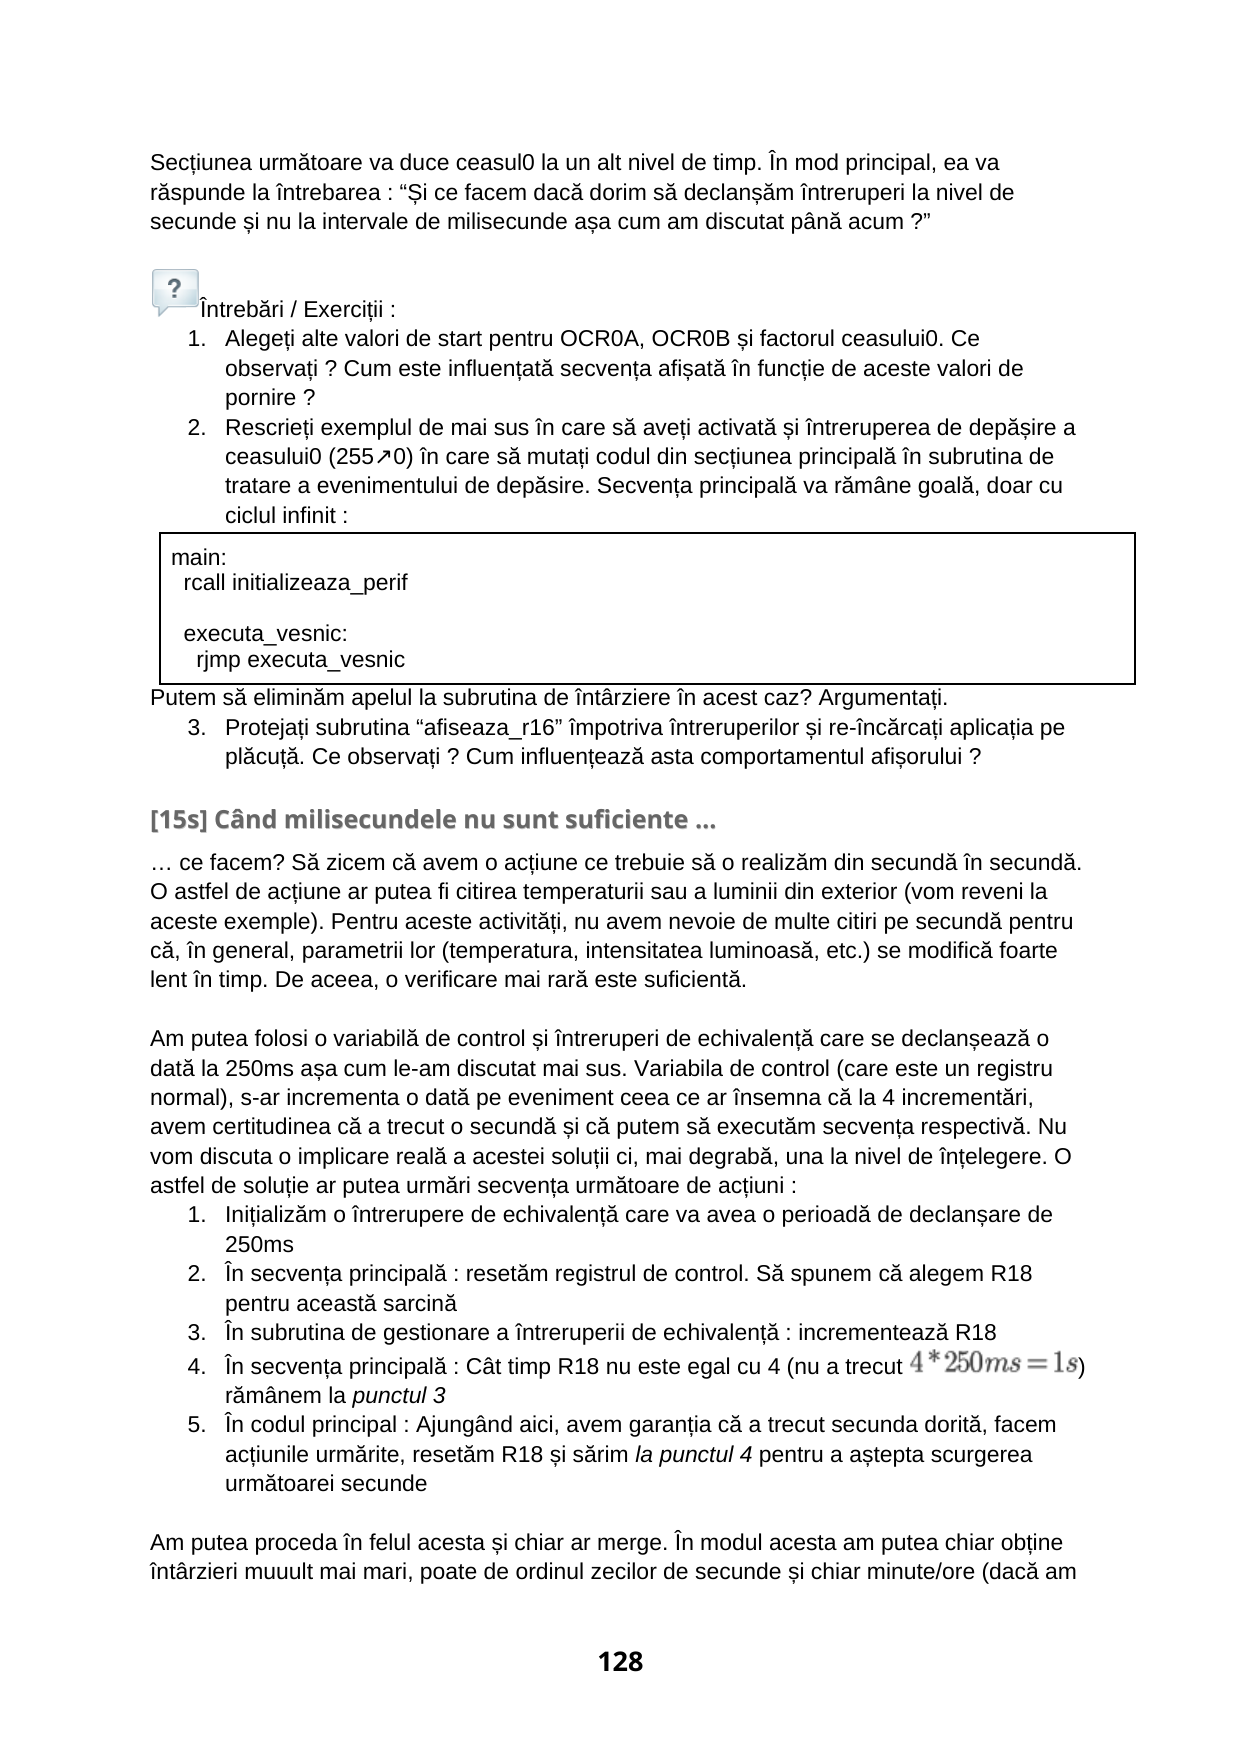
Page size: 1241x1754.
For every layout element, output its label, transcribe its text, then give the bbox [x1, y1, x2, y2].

list Rescrieți exemplul de mai sus în care să aveți activată și întreruperea de depășire a ceasului0 (255↗0) în care să mutați codul din secțiunea principală în subrutina de tratare a evenimentului de depăsire. Secvența principală va rămâne goală, doar cu ciclul infinit : [187, 414, 1091, 528]
table_header main: rcall initializeaza_perif executa_vesnic: rjmp executa_vesnic [161, 534, 1134, 683]
subtitle [15s] Când milisecundele nu sunt suficiente … [150, 802, 1091, 836]
list Protejați subrutina “afiseaza_r16” împotriva întreruperilor și re-încărcați aplicația pe plăcuță. Ce observați ? Cum influențează asta comportamentul afișorului ? [187, 714, 1091, 769]
list În subrutina de gestionare a întreruperii de echivalență : incrementează R18 [187, 1320, 1091, 1345]
list Inițializăm o întrerupere de echivalență care va avea o perioadă de declanșare de 250ms [187, 1202, 1091, 1257]
text … ce facem? Să zicem că avem o acțiune ce trebuie să o realizăm din secundă în secundă. O astfel de acțiune ar putea fi citirea temperaturii sau a luminii din exterior (vom reveni la aceste exemple). Pentru aceste activități, nu avem nevoie de multe citiri pe secundă pentru că, în general, parametrii lor (temperatura, intensitatea luminoasă, etc.) se modifică foarte lent în timp. De aceea, o verificare mai rară este suficientă. [150, 850, 1091, 993]
text Am putea proceda în felul acesta și chiar ar merge. În modul acesta am putea chiar obține întârzieri muuult mai mari, poate de ordinul zecilor de secunde și chiar minute/ore (dacă am [150, 1529, 1091, 1584]
list În secvența principală : Cât timp R18 nu este egal cu 4 (nu a trecut ) rămânem la punctul 3 [187, 1349, 1091, 1408]
list Alegeți alte valori de start pentru OCR0A, OCR0B și factorul ceasului0. Ce observați ? Cum este influențată secvența afișată în funcție de aceste valori de pornire ? [187, 326, 1091, 411]
text Secțiunea următoare va duce ceasul0 la un alt nivel de timp. În mod principal, ea va răspunde la întrebarea : “Și ce facem dacă dorim să declanșăm întreruperi la nivel de secunde și nu la intervale de milisecunde așa cum am discutat până acum ?” [150, 150, 1091, 234]
picture [150, 267, 200, 318]
text Putem să eliminăm apelul la subrutina de întârziere în acest caz? Argumentați. [150, 685, 1091, 711]
text Întrebări / Exerciții : [150, 293, 1091, 322]
picture [909, 1349, 1078, 1374]
list În secvența principală : resetăm registrul de control. Să spunem că alegem R18 pentru această sarcină [187, 1261, 1091, 1316]
list În codul principal : Ajungând aici, avem garanția că a trecut secunda dorită, facem acțiunile urmărite, resetăm R18 și sărim la punctul 4 pentru a aștepta scurgerea următoarei secunde [187, 1412, 1091, 1496]
text Am putea folosi o variabilă de control și întreruperi de echivalență care se declanșează o dată la 250ms așa cum le-am discutat mai sus. Variabila de control (care este un registru normal), s-ar incrementa o dată pe eveniment ceea ce ar însemna că la 4 incrementări, avem certitudinea că a trecut o secundă și că putem să executăm secvența respectivă. Nu vom discuta o implicare reală a acestei soluții ci, mai degrabă, una la nivel de înțelegere. O astfel de soluție ar putea urmări secvența următoare de acțiuni : [150, 1026, 1091, 1198]
